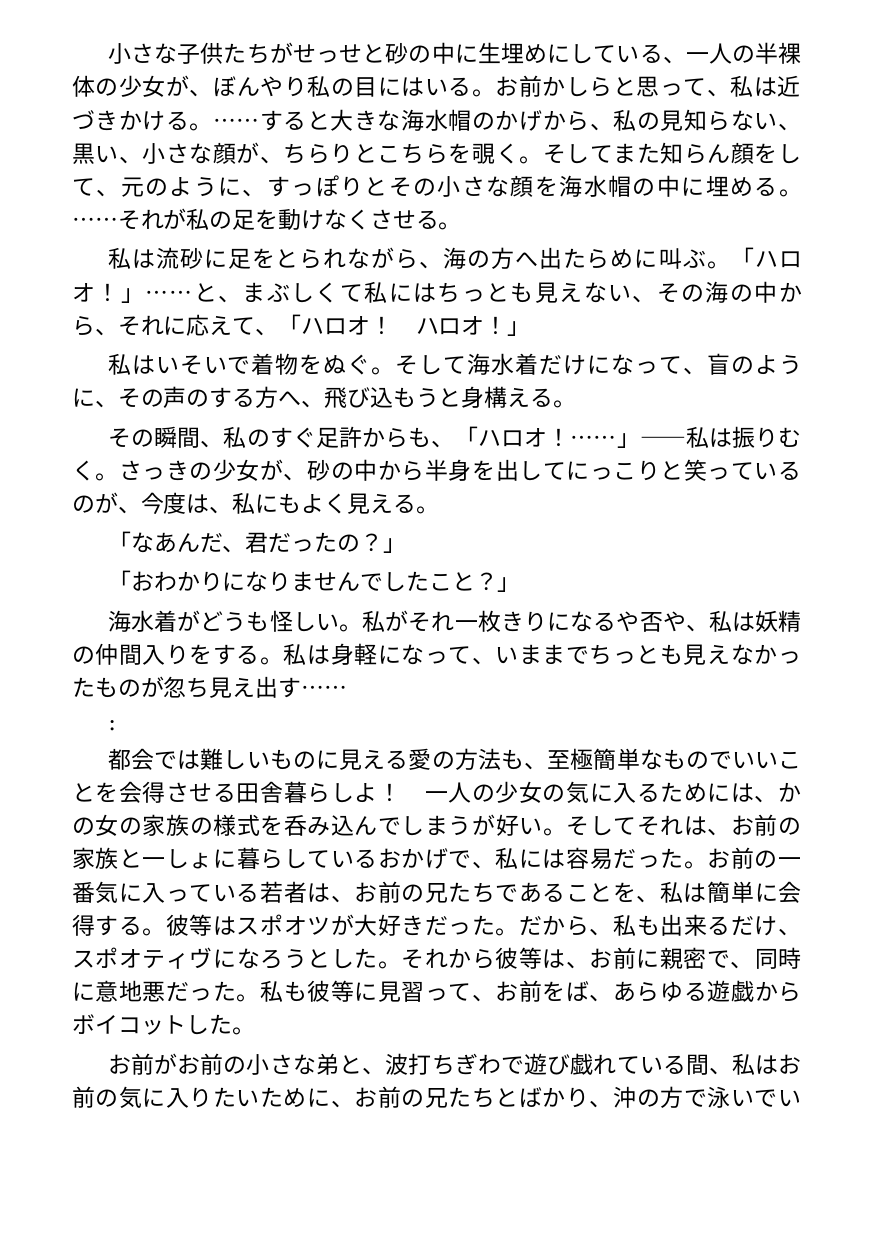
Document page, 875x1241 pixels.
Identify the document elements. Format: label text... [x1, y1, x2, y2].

text 小さな子供たちがせっせと砂の中に生埋めにしている、一人の半裸体の少女が、ぼんやり私の目にはいる。お前かしらと思って、私は近づきかける。……すると大きな海水帽のかげから、私の見知らない、黒い、小さな顔が、ちらりとこちらを覗く。そしてまた知らん顔をして、元のように、すっぽりとその小さな顔を海水帽の中に埋める。……それが私の足を動けなくさせる。 [72, 36, 802, 235]
text 「おわかりになりませんでしたこと？」 [72, 564, 802, 597]
text 都会では難しいものに見える愛の方法も、至極簡単なものでいいことを会得させる田舎暮らしよ！ 一人の少女の気に入るためには、かの女の家族の様式を呑み込んでしまうが好い。そしてそれは、お前の家族と一しょに暮らしているおかげで、私には容易だった。お前の一番気に入っている若者は、お前の兄たちであることを、私は簡単に会得する。彼等はスポオツが大好きだった。だから、私も出来るだけ、スポオティヴになろうとした。それから彼等は、お前に親密で、同時に意地悪だった。私も彼等に見習って、お前をば、あらゆる遊戯からボイコットした。 [72, 742, 802, 1041]
text : [72, 709, 802, 736]
text 「なあんだ、君だったの？」 [72, 525, 802, 558]
text お前がお前の小さな弟と、波打ちぎわで遊び戯れている間、私はお前の気に入りたいために、お前の兄たちとばかり、沖の方で泳いでい [72, 1047, 802, 1113]
text その瞬間、私のすぐ足許からも、「ハロオ！……」――私は振りむく。さっきの少女が、砂の中から半身を出してにっこりと笑っているのが、今度は、私にもよく見える。 [72, 419, 802, 519]
text 私はいそいで着物をぬぐ。そして海水着だけになって、盲のように、その声のする方へ、飛び込もうと身構える。 [72, 347, 802, 413]
text 私は流砂に足をとられながら、海の方へ出たらめに叫ぶ。「ハロオ！」……と、まぶしくて私にはちっとも見えない、その海の中から、それに応えて、「ハロオ！ ハロオ！」 [72, 241, 802, 341]
text 海水着がどうも怪しい。私がそれ一枚きりになるや否や、私は妖精の仲間入りをする。私は身軽になって、いままでちっとも見えなかったものが忽ち見え出す…… [72, 603, 802, 703]
